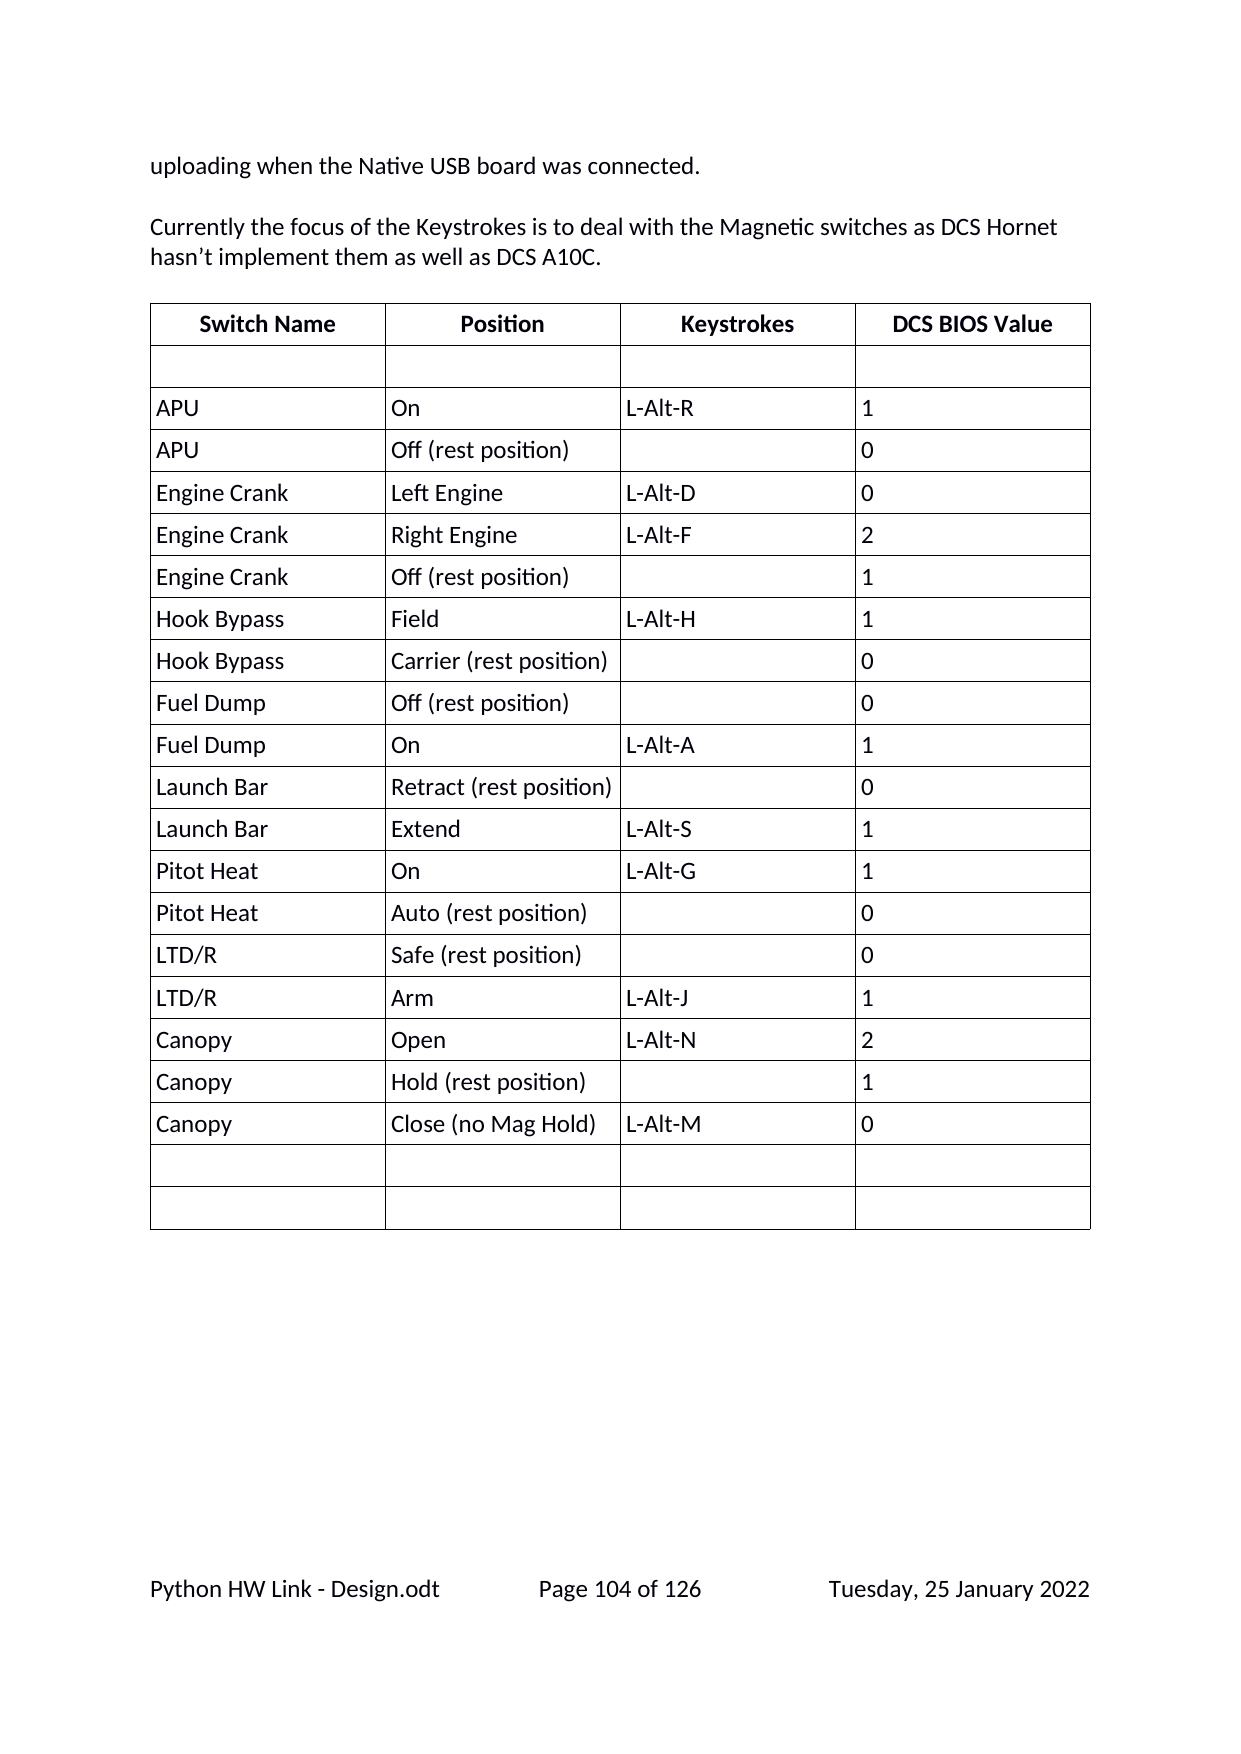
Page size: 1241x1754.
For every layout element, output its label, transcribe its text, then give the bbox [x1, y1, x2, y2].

table_cell 0 [856, 935, 1090, 976]
table_cell L-Alt-S [621, 809, 855, 850]
table_cell Hook Bypass [151, 640, 385, 681]
table_cell L-Alt-F [621, 514, 855, 555]
table_cell 1 [856, 556, 1090, 597]
table_cell LTD/R [151, 935, 385, 976]
table_cell [151, 346, 385, 387]
table_cell Auto (rest position) [386, 893, 620, 934]
table_cell 1 [856, 809, 1090, 850]
table_cell LTD/R [151, 977, 385, 1018]
table_cell Carrier (rest position) [386, 640, 620, 681]
table_cell 0 [856, 430, 1090, 471]
table_cell Fuel Dump [151, 682, 385, 723]
table_cell [151, 1187, 385, 1228]
table_cell 2 [856, 1019, 1090, 1060]
table_cell [386, 1145, 620, 1186]
text Currently the focus of the Keystrokes is to deal with the Magnetic switches as DCS Hornet hasn’t implement them as well as DCS A10C. [150, 211, 1090, 272]
table_cell 1 [856, 388, 1090, 429]
table_cell Engine Crank [151, 556, 385, 597]
table_cell [386, 1187, 620, 1228]
table_cell Pitot Heat [151, 893, 385, 934]
table_cell APU [151, 388, 385, 429]
table_cell [621, 682, 855, 723]
table_cell [856, 346, 1090, 387]
table_cell Off (rest position) [386, 430, 620, 471]
table_cell On [386, 725, 620, 766]
table_cell 0 [856, 893, 1090, 934]
table_cell [621, 556, 855, 597]
table_header Keystrokes [621, 304, 855, 345]
table_cell L-Alt-J [621, 977, 855, 1018]
table_cell Off (rest position) [386, 682, 620, 723]
table_cell APU [151, 430, 385, 471]
table_cell Right Engine [386, 514, 620, 555]
table_cell [621, 640, 855, 681]
text uploading when the Native USB board was connected. [150, 150, 1090, 181]
table_cell On [386, 851, 620, 892]
table_cell 1 [856, 725, 1090, 766]
table_cell [621, 346, 855, 387]
table_cell [386, 346, 620, 387]
table_cell Canopy [151, 1061, 385, 1102]
table_cell 1 [856, 851, 1090, 892]
table_cell [621, 1187, 855, 1228]
table_cell L-Alt-G [621, 851, 855, 892]
table_cell L-Alt-D [621, 472, 855, 513]
table_cell 0 [856, 472, 1090, 513]
table_cell 2 [856, 514, 1090, 555]
table_cell [621, 1061, 855, 1102]
table_cell Close (no Mag Hold) [386, 1103, 620, 1144]
table_cell [621, 935, 855, 976]
table_cell [856, 1145, 1090, 1186]
table_cell Off (rest position) [386, 556, 620, 597]
table_cell L-Alt-R [621, 388, 855, 429]
table_cell Left Engine [386, 472, 620, 513]
table_cell Extend [386, 809, 620, 850]
table_cell L-Alt-M [621, 1103, 855, 1144]
table_cell [621, 767, 855, 808]
table_cell [151, 1145, 385, 1186]
table_cell Engine Crank [151, 514, 385, 555]
table_cell Canopy [151, 1019, 385, 1060]
table_cell 1 [856, 598, 1090, 639]
table_cell Retract (rest position) [386, 767, 620, 808]
table_cell 1 [856, 1061, 1090, 1102]
table_cell L-Alt-A [621, 725, 855, 766]
table_cell Launch Bar [151, 809, 385, 850]
table_cell Pitot Heat [151, 851, 385, 892]
table_cell Field [386, 598, 620, 639]
table_cell Open [386, 1019, 620, 1060]
table_header DCS BIOS Value [856, 304, 1090, 345]
table_cell L-Alt-H [621, 598, 855, 639]
table_cell Fuel Dump [151, 725, 385, 766]
table_cell [621, 430, 855, 471]
table_cell L-Alt-N [621, 1019, 855, 1060]
table_cell Safe (rest position) [386, 935, 620, 976]
table_cell [621, 1145, 855, 1186]
table_cell Launch Bar [151, 767, 385, 808]
table_cell Arm [386, 977, 620, 1018]
table_cell 0 [856, 1103, 1090, 1144]
table_cell Engine Crank [151, 472, 385, 513]
table_cell Hook Bypass [151, 598, 385, 639]
table_cell 0 [856, 767, 1090, 808]
table_cell [856, 1187, 1090, 1228]
table_cell Canopy [151, 1103, 385, 1144]
table_cell Hold (rest position) [386, 1061, 620, 1102]
table_cell 0 [856, 682, 1090, 723]
table_header Position [386, 304, 620, 345]
table_cell 0 [856, 640, 1090, 681]
table_cell [621, 893, 855, 934]
table_cell On [386, 388, 620, 429]
table_cell 1 [856, 977, 1090, 1018]
table_header Switch Name [151, 304, 385, 345]
